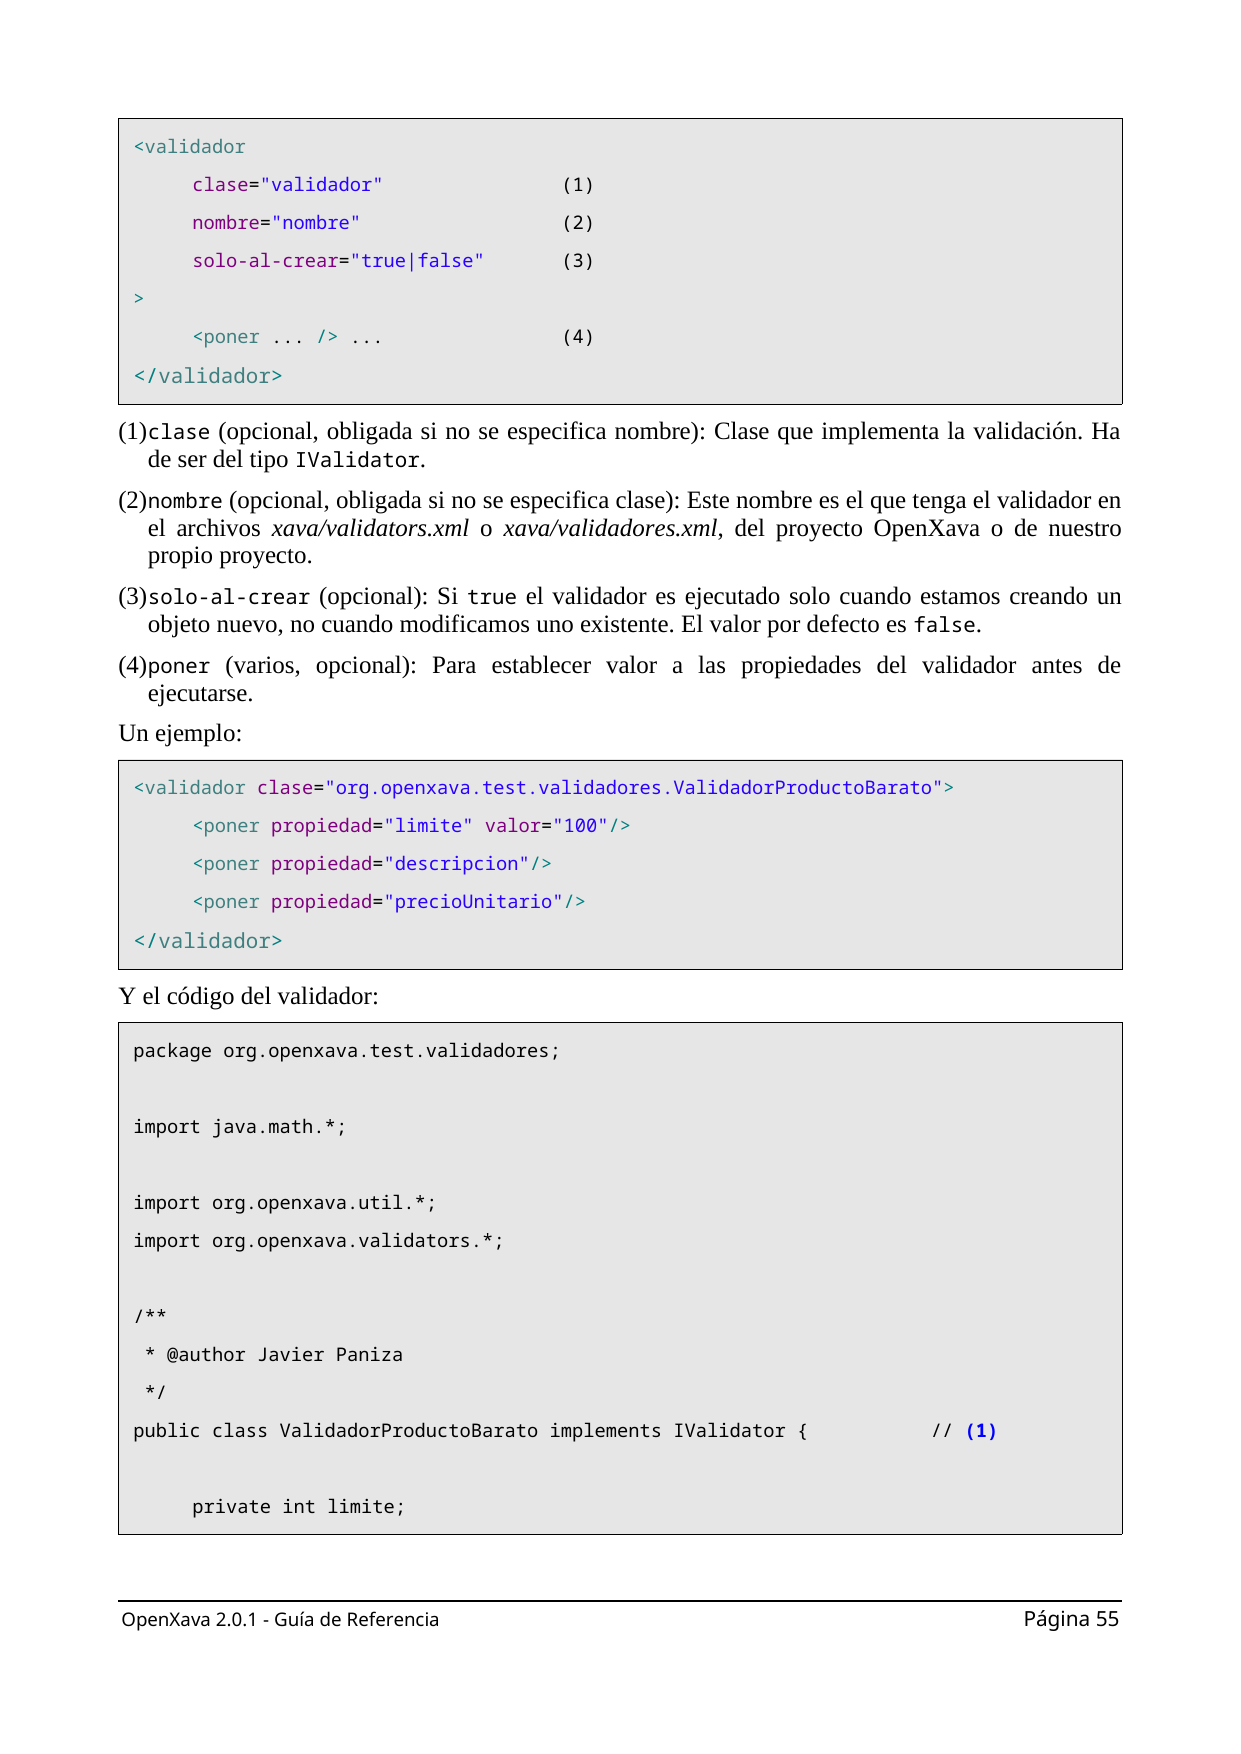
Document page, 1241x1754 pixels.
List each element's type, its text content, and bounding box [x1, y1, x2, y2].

list nombre (opcional, obligada si no se especifica clase): Este nombre es el que tenga el validador en el archivos xava/validators.xml o xava/validadores.xml, del proyecto OpenXava o de nuestro propio proyecto. [118, 486, 1122, 569]
text public class ValidadorProductoBarato implements IValidator { // (1) [119, 1402, 1122, 1441]
text <poner ... /> ... (4) [119, 308, 1122, 346]
text </validador> [119, 346, 1122, 404]
text <poner propiedad="precioUnitario"/> [119, 873, 1122, 912]
text import org.openxava.validators.*; [119, 1212, 1122, 1250]
text <poner propiedad="descripcion"/> [119, 836, 1122, 873]
text solo-al-crear="true|false" (3) [119, 232, 1122, 270]
text * @author Javier Paniza [119, 1326, 1122, 1364]
text clase="validador" (1) [119, 156, 1122, 194]
list solo-al-crear (opcional): Si true el validador es ejecutado solo cuando estamos creando un objeto nuevo, no cuando modificamos uno existente. El valor por defecto es false. [118, 582, 1122, 638]
text Y el código del validador: [118, 982, 1122, 1010]
text nombre="nombre" (2) [119, 194, 1122, 232]
text */ [119, 1364, 1122, 1402]
text private int limite; [119, 1478, 1122, 1534]
text Un ejemplo: [118, 719, 1122, 747]
text /** [119, 1288, 1122, 1326]
text <validador [119, 119, 1122, 156]
text </validador> [119, 912, 1122, 969]
text import org.openxava.util.*; [119, 1174, 1122, 1212]
list poner (varios, opcional): Para establecer valor a las propiedades del validador antes de ejecutarse. [118, 651, 1122, 707]
text <poner propiedad="limite" valor="100"/> [119, 797, 1122, 836]
text <validador clase="org.openxava.test.validadores.ValidadorProductoBarato"> [119, 761, 1122, 797]
text import java.math.*; [119, 1098, 1122, 1136]
text > [119, 270, 1122, 308]
list clase (opcional, obligada si no se especifica nombre): Clase que implementa la validación. Ha de ser del tipo IValidator. [118, 417, 1122, 473]
text package org.openxava.test.validadores; [119, 1023, 1122, 1060]
